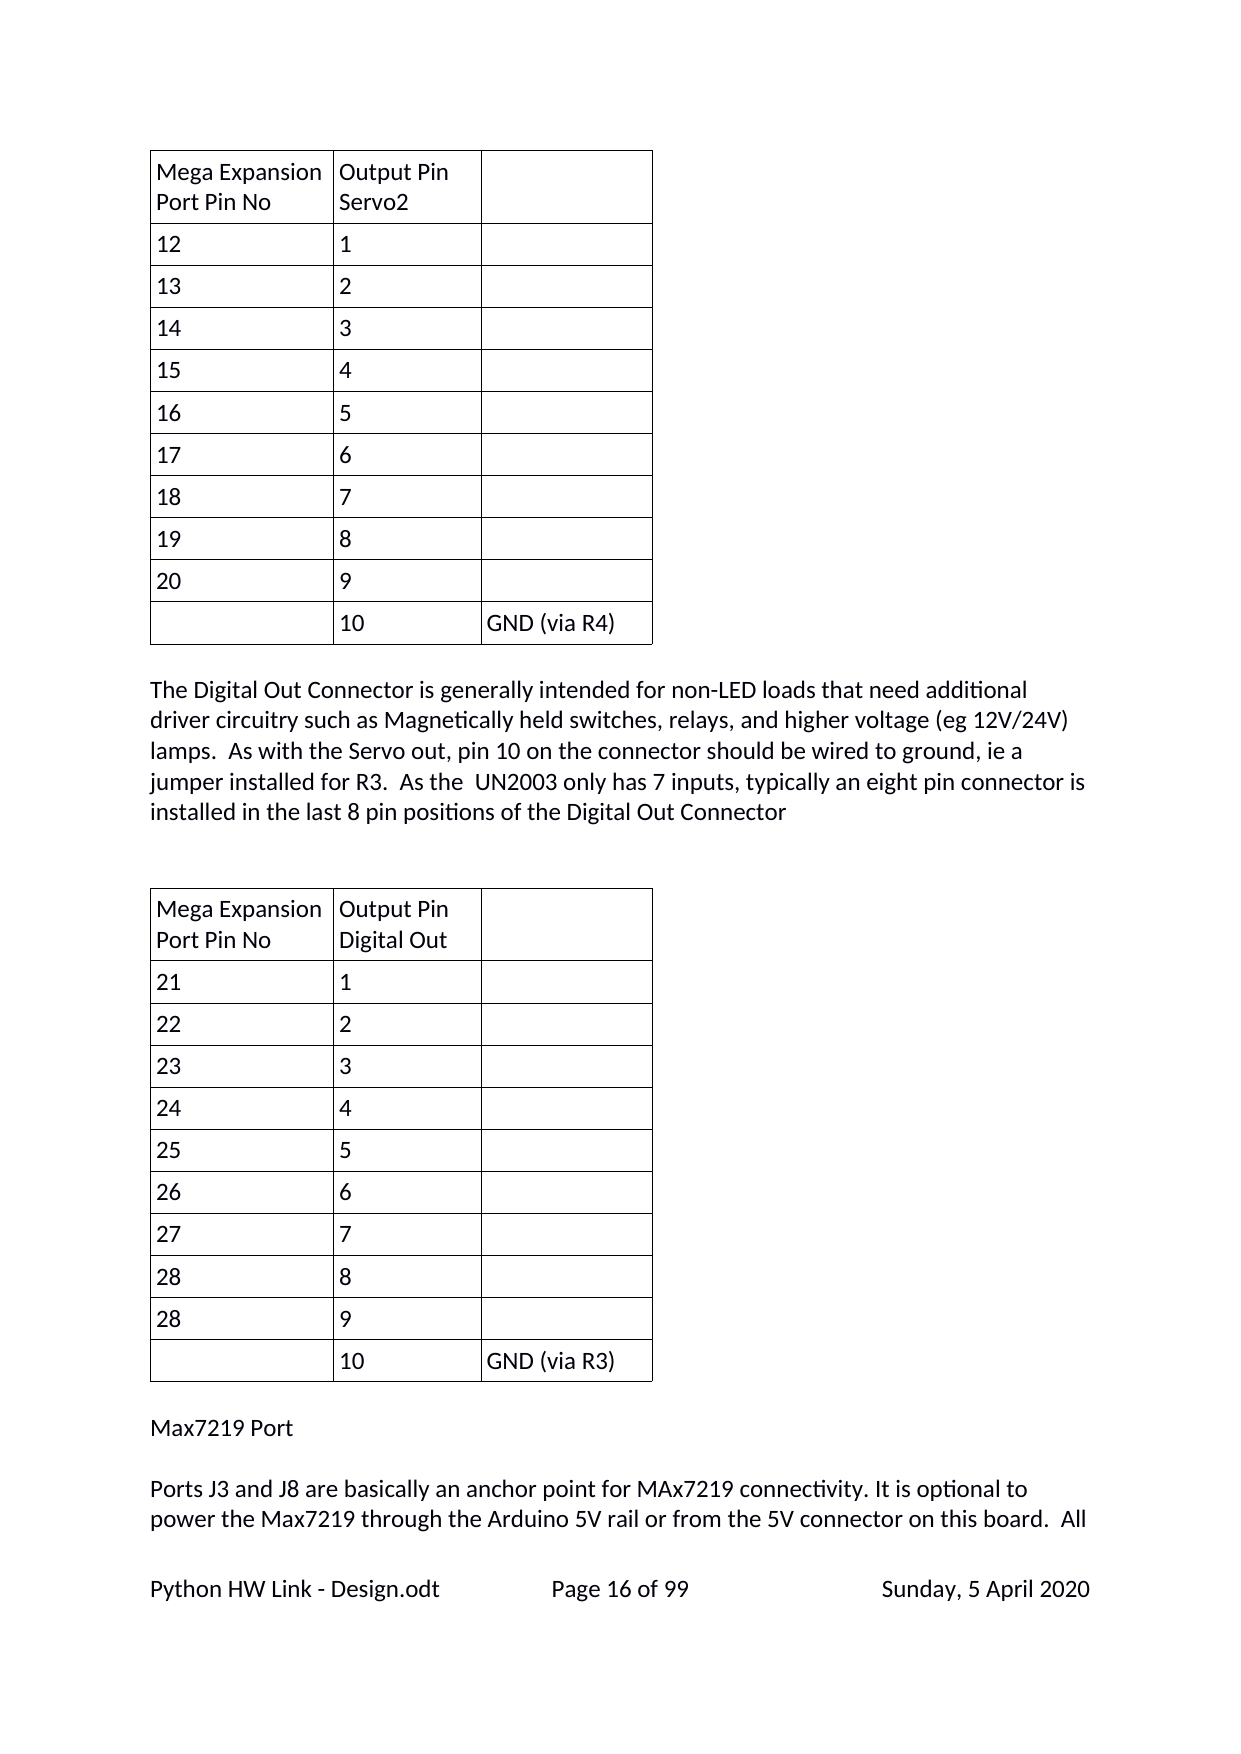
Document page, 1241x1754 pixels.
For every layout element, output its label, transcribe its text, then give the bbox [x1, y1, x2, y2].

table_cell 9 [334, 1298, 481, 1339]
table_cell GND (via R4) [482, 602, 652, 643]
table_cell 21 [151, 961, 333, 1002]
table_cell [482, 476, 652, 517]
table_cell [482, 224, 652, 265]
table_cell [482, 961, 652, 1002]
table_cell 2 [334, 1004, 481, 1044]
table_cell 27 [151, 1214, 333, 1255]
table_cell 6 [334, 434, 481, 475]
table_cell 9 [334, 560, 481, 601]
table_cell 20 [151, 560, 333, 601]
table_cell 7 [334, 476, 481, 517]
table_cell 10 [334, 1340, 481, 1381]
table_cell 19 [151, 518, 333, 559]
table_cell [482, 1256, 652, 1297]
table_cell [482, 350, 652, 391]
table_cell [151, 1340, 333, 1381]
table_cell 16 [151, 392, 333, 433]
table_cell 6 [334, 1172, 481, 1213]
table_cell 13 [151, 266, 333, 307]
text The Digital Out Connector is generally intended for non-LED loads that need additional driver circuitry such as Magnetically held switches, relays, and higher voltage (eg 12V/24V) lamps. As with the Servo out, pin 10 on the connector should be wired to ground, ie a jumper installed for R3. As the UN2003 only has 7 inputs, typically an eight pin connector is installed in the last 8 pin positions of the Digital Out Connector [150, 674, 1090, 827]
table_cell [482, 1298, 652, 1339]
table_cell 22 [151, 1004, 333, 1044]
table_cell 3 [334, 1046, 481, 1087]
table_header [482, 151, 652, 223]
table_header Mega Expansion Port Pin No [151, 889, 333, 960]
table_cell 5 [334, 1130, 481, 1171]
table_cell [482, 392, 652, 433]
table_cell [482, 1130, 652, 1171]
table_header Mega Expansion Port Pin No [151, 151, 333, 223]
table_cell 15 [151, 350, 333, 391]
table_cell 24 [151, 1088, 333, 1129]
table_cell 7 [334, 1214, 481, 1255]
table_cell 25 [151, 1130, 333, 1171]
table_cell 8 [334, 518, 481, 559]
table_cell 18 [151, 476, 333, 517]
table_cell [482, 1088, 652, 1129]
table_cell 1 [334, 961, 481, 1002]
table_cell 4 [334, 350, 481, 391]
table_cell 3 [334, 308, 481, 349]
table_cell 1 [334, 224, 481, 265]
table_cell 4 [334, 1088, 481, 1129]
text Ports J3 and J8 are basically an anchor point for MAx7219 connectivity. It is optional to power the Max7219 through the Arduino 5V rail or from the 5V connector on this board. All [150, 1473, 1090, 1534]
table_cell [482, 1214, 652, 1255]
table_header Output Pin Digital Out [334, 889, 481, 960]
table_cell 10 [334, 602, 481, 643]
table_cell 14 [151, 308, 333, 349]
table_header [482, 889, 652, 960]
table_cell GND (via R3) [482, 1340, 652, 1381]
table_cell [482, 1172, 652, 1213]
table_cell [482, 308, 652, 349]
table_header Output Pin Servo2 [334, 151, 481, 223]
text Max7219 Port [150, 1412, 1090, 1442]
table_cell 8 [334, 1256, 481, 1297]
table_cell 17 [151, 434, 333, 475]
table_cell 2 [334, 266, 481, 307]
table_cell [482, 266, 652, 307]
table_cell [482, 518, 652, 559]
table_cell 28 [151, 1298, 333, 1339]
table_cell [482, 1046, 652, 1087]
table_cell 5 [334, 392, 481, 433]
table_cell 28 [151, 1256, 333, 1297]
table_cell 12 [151, 224, 333, 265]
table_cell [482, 1004, 652, 1044]
table_cell 23 [151, 1046, 333, 1087]
table_cell [151, 602, 333, 643]
table_cell [482, 560, 652, 601]
table_cell [482, 434, 652, 475]
table_cell 26 [151, 1172, 333, 1213]
